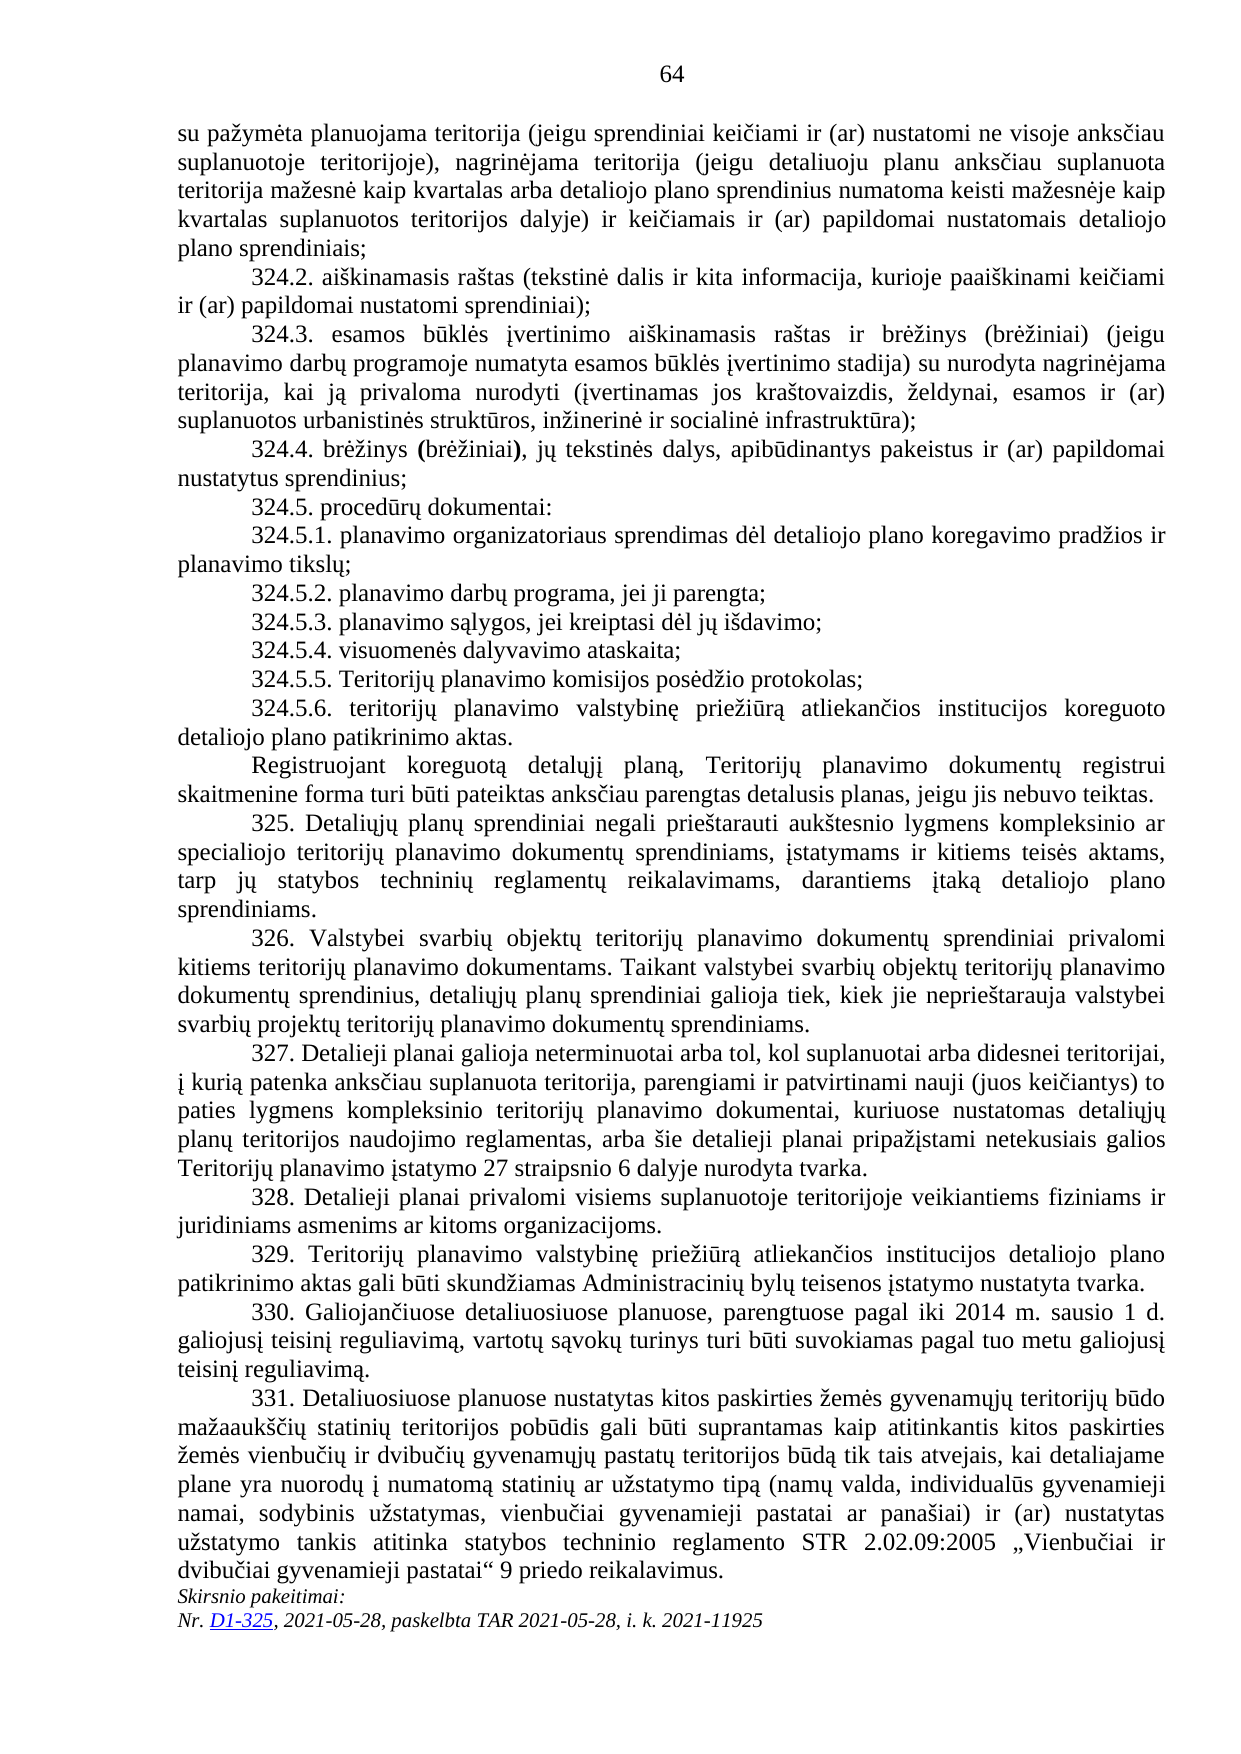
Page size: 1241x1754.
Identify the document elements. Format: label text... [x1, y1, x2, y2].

text Registruojant koreguotą detalųjį planą, Teritorijų planavimo dokumentų registrui skaitmenine forma turi būti pateiktas anksčiau parengtas detalusis planas, jeigu jis nebuvo teiktas. [177, 751, 1166, 808]
text 325. Detaliųjų planų sprendiniai negali prieštarauti aukštesnio lygmens kompleksinio ar specialiojo teritorijų planavimo dokumentų sprendiniams, įstatymams ir kitiems teisės aktams, tarp jų statybos techninių reglamentų reikalavimams, darantiems įtaką detaliojo plano sprendiniams. [177, 808, 1166, 923]
text 324.5.3. planavimo sąlygos, jei kreiptasi dėl jų išdavimo; [177, 607, 1166, 636]
text 324.5.5. Teritorijų planavimo komisijos posėdžio protokolas; [177, 664, 1166, 693]
text 326. Valstybei svarbių objektų teritorijų planavimo dokumentų sprendiniai privalomi kitiems teritorijų planavimo dokumentams. Taikant valstybei svarbių objektų teritorijų planavimo dokumentų sprendinius, detaliųjų planų sprendiniai galioja tiek, kiek jie neprieštarauja valstybei svarbių projektų teritorijų planavimo dokumentų sprendiniams. [177, 923, 1166, 1038]
text 324.3. esamos būklės įvertinimo aiškinamasis raštas ir brėžinys (brėžiniai) (jeigu planavimo darbų programoje numatyta esamos būklės įvertinimo stadija) su nurodyta nagrinėjama teritorija, kai ją privaloma nurodyti (įvertinamas jos kraštovaizdis, želdynai, esamos ir (ar) suplanuotos urbanistinės struktūros, inžinerinė ir socialinė infrastruktūra); [177, 319, 1166, 434]
text 324.5.4. visuomenės dalyvavimo ataskaita; [177, 636, 1166, 664]
text Skirsnio pakeitimai: [177, 1584, 1166, 1608]
text 328. Detalieji planai privalomi visiems suplanuotoje teritorijoje veikiantiems fiziniams ir juridiniams asmenims ar kitoms organizacijoms. [177, 1182, 1166, 1239]
text 327. Detalieji planai galioja neterminuotai arba tol, kol suplanuotai arba didesnei teritorijai, į kurią patenka anksčiau suplanuota teritorija, parengiami ir patvirtinami nauji (juos keičiantys) to paties lygmens kompleksinio teritorijų planavimo dokumentai, kuriuose nustatomas detaliųjų planų teritorijos naudojimo reglamentas, arba šie detalieji planai pripažįstami netekusiais galios Teritorijų planavimo įstatymo 27 straipsnio 6 dalyje nurodyta tvarka. [177, 1038, 1166, 1182]
text 324.5. procedūrų dokumentai: [177, 492, 1166, 521]
text 331. Detaliuosiuose planuose nustatytas kitos paskirties žemės gyvenamųjų teritorijų būdo mažaaukščių statinių teritorijos pobūdis gali būti suprantamas kaip atitinkantis kitos paskirties žemės vienbučių ir dvibučių gyvenamųjų pastatų teritorijos būdą tik tais atvejais, kai detaliajame plane yra nuorodų į numatomą statinių ar užstatymo tipą (namų valda, individualūs gyvenamieji namai, sodybinis užstatymas, vienbučiai gyvenamieji pastatai ar panašiai) ir (ar) nustatytas užstatymo tankis atitinka statybos techninio reglamento STR 2.02.09:2005 „Vienbučiai ir dvibučiai gyvenamieji pastatai“ 9 priedo reikalavimus. [177, 1383, 1166, 1584]
text 324.2. aiškinamasis raštas (tekstinė dalis ir kita informacija, kurioje paaiškinami keičiami ir (ar) papildomai nustatomi sprendiniai); [177, 262, 1166, 319]
text Nr. D1-325, 2021-05-28, paskelbta TAR 2021-05-28, i. k. 2021-11925 [177, 1608, 1166, 1632]
text 330. Galiojančiuose detaliuosiuose planuose, parengtuose pagal iki 2014 m. sausio 1 d. galiojusį teisinį reguliavimą, vartotų sąvokų turinys turi būti suvokiamas pagal tuo metu galiojusį teisinį reguliavimą. [177, 1297, 1166, 1383]
text 324.5.1. planavimo organizatoriaus sprendimas dėl detaliojo plano koregavimo pradžios ir planavimo tikslų; [177, 521, 1166, 578]
text 324.4. brėžinys (brėžiniai), jų tekstinės dalys, apibūdinantys pakeistus ir (ar) papildomai nustatytus sprendinius; [177, 434, 1166, 492]
text su pažymėta planuojama teritorija (jeigu sprendiniai keičiami ir (ar) nustatomi ne visoje anksčiau suplanuotoje teritorijoje), nagrinėjama teritorija (jeigu detaliuoju planu anksčiau suplanuota teritorija mažesnė kaip kvartalas arba detaliojo plano sprendinius numatoma keisti mažesnėje kaip kvartalas suplanuotos teritorijos dalyje) ir keičiamais ir (ar) papildomai nustatomais detaliojo plano sprendiniais; [177, 118, 1166, 262]
text 324.5.6. teritorijų planavimo valstybinę priežiūrą atliekančios institucijos koreguoto detaliojo plano patikrinimo aktas. [177, 693, 1166, 751]
text 324.5.2. planavimo darbų programa, jei ji parengta; [177, 578, 1166, 607]
text 329. Teritorijų planavimo valstybinę priežiūrą atliekančios institucijos detaliojo plano patikrinimo aktas gali būti skundžiamas Administracinių bylų teisenos įstatymo nustatyta tvarka. [177, 1239, 1166, 1297]
